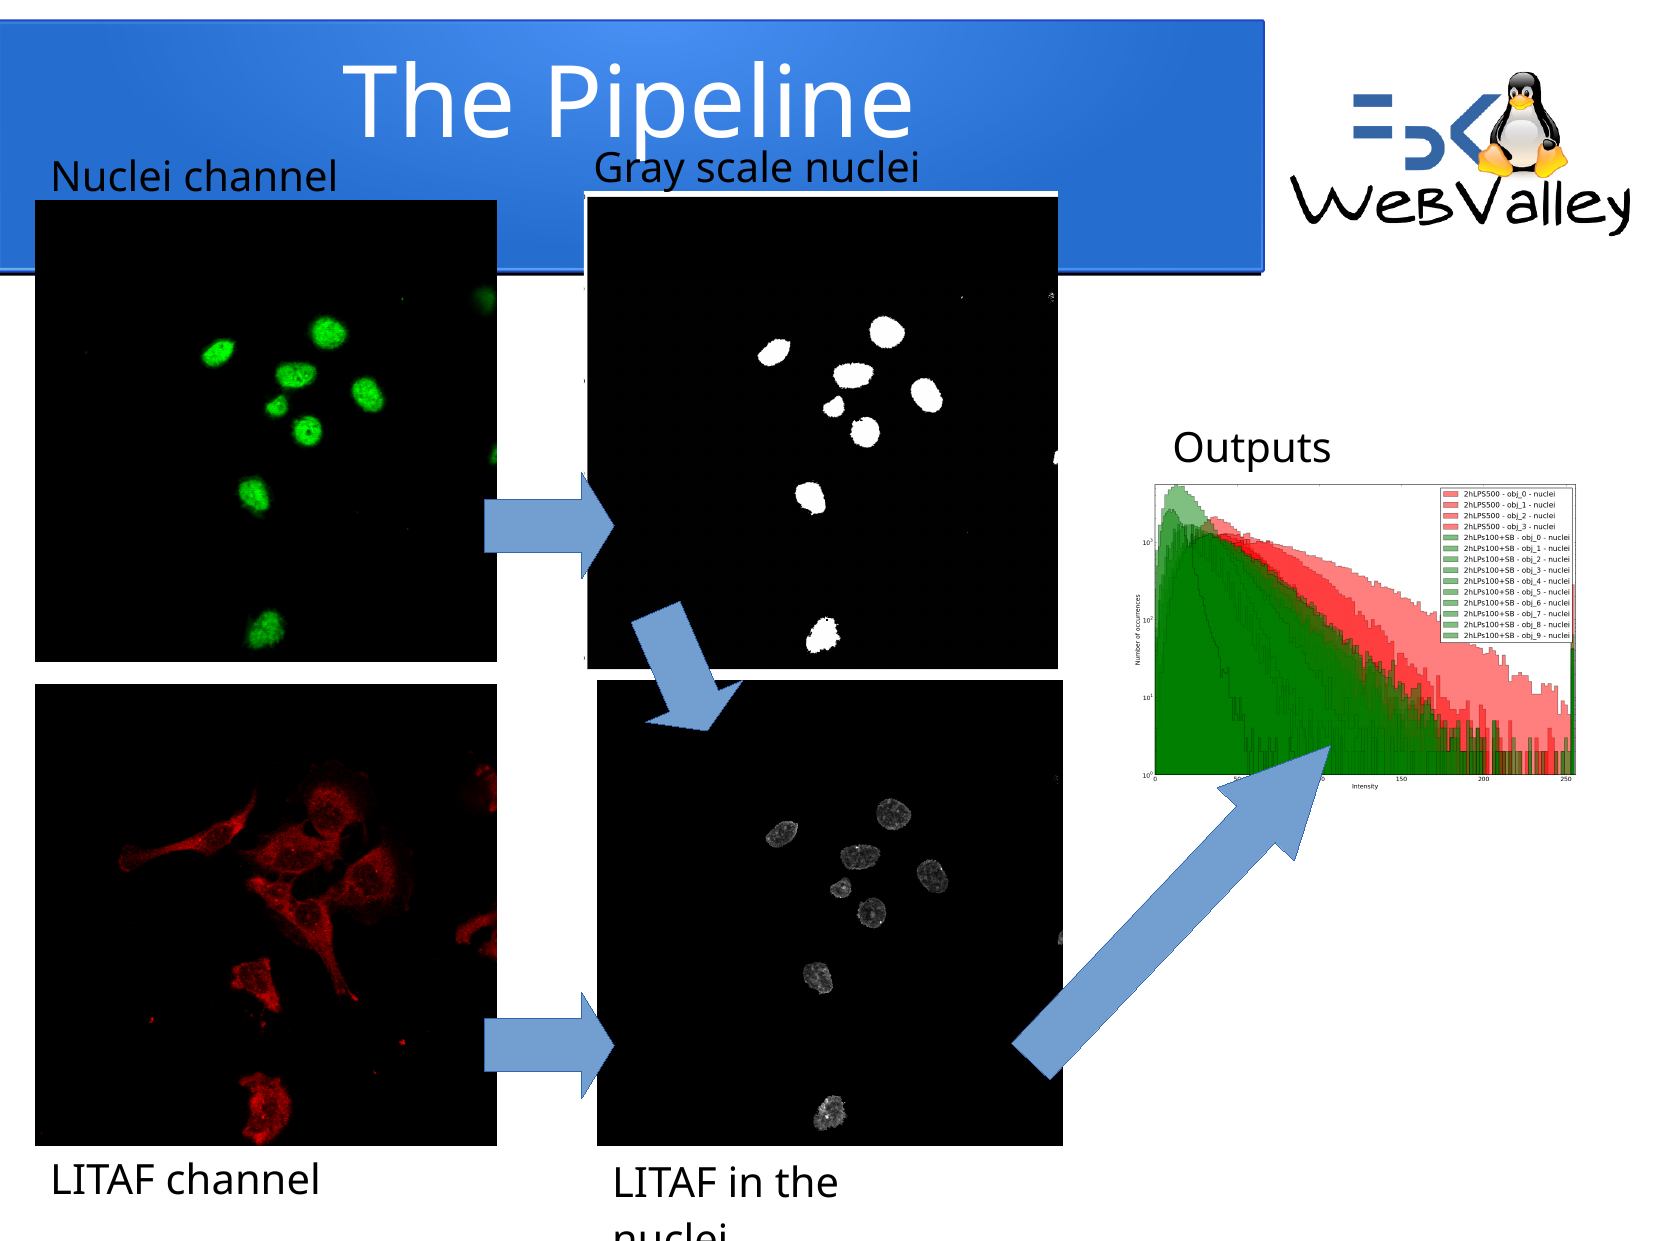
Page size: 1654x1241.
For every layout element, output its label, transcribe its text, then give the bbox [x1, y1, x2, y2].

text_box [484, 472, 615, 579]
text_box [631, 601, 743, 731]
text_box LITAF channel [35, 1146, 414, 1205]
picture [1087, 448, 1630, 811]
text_box [484, 992, 615, 1099]
picture [583, 191, 1058, 671]
text_box LITAF in the nuclei [597, 1146, 976, 1208]
text_box Outputs [1157, 410, 1536, 473]
picture [1290, 70, 1630, 237]
text_box Gray scale nuclei [578, 129, 969, 192]
text_box [1011, 745, 1331, 1080]
picture [35, 200, 497, 662]
picture [597, 680, 1063, 1146]
picture [35, 684, 497, 1146]
picture [715, 680, 740, 689]
text_box The Pipeline [0, 23, 1262, 151]
text_box Nuclei channel [35, 138, 414, 201]
